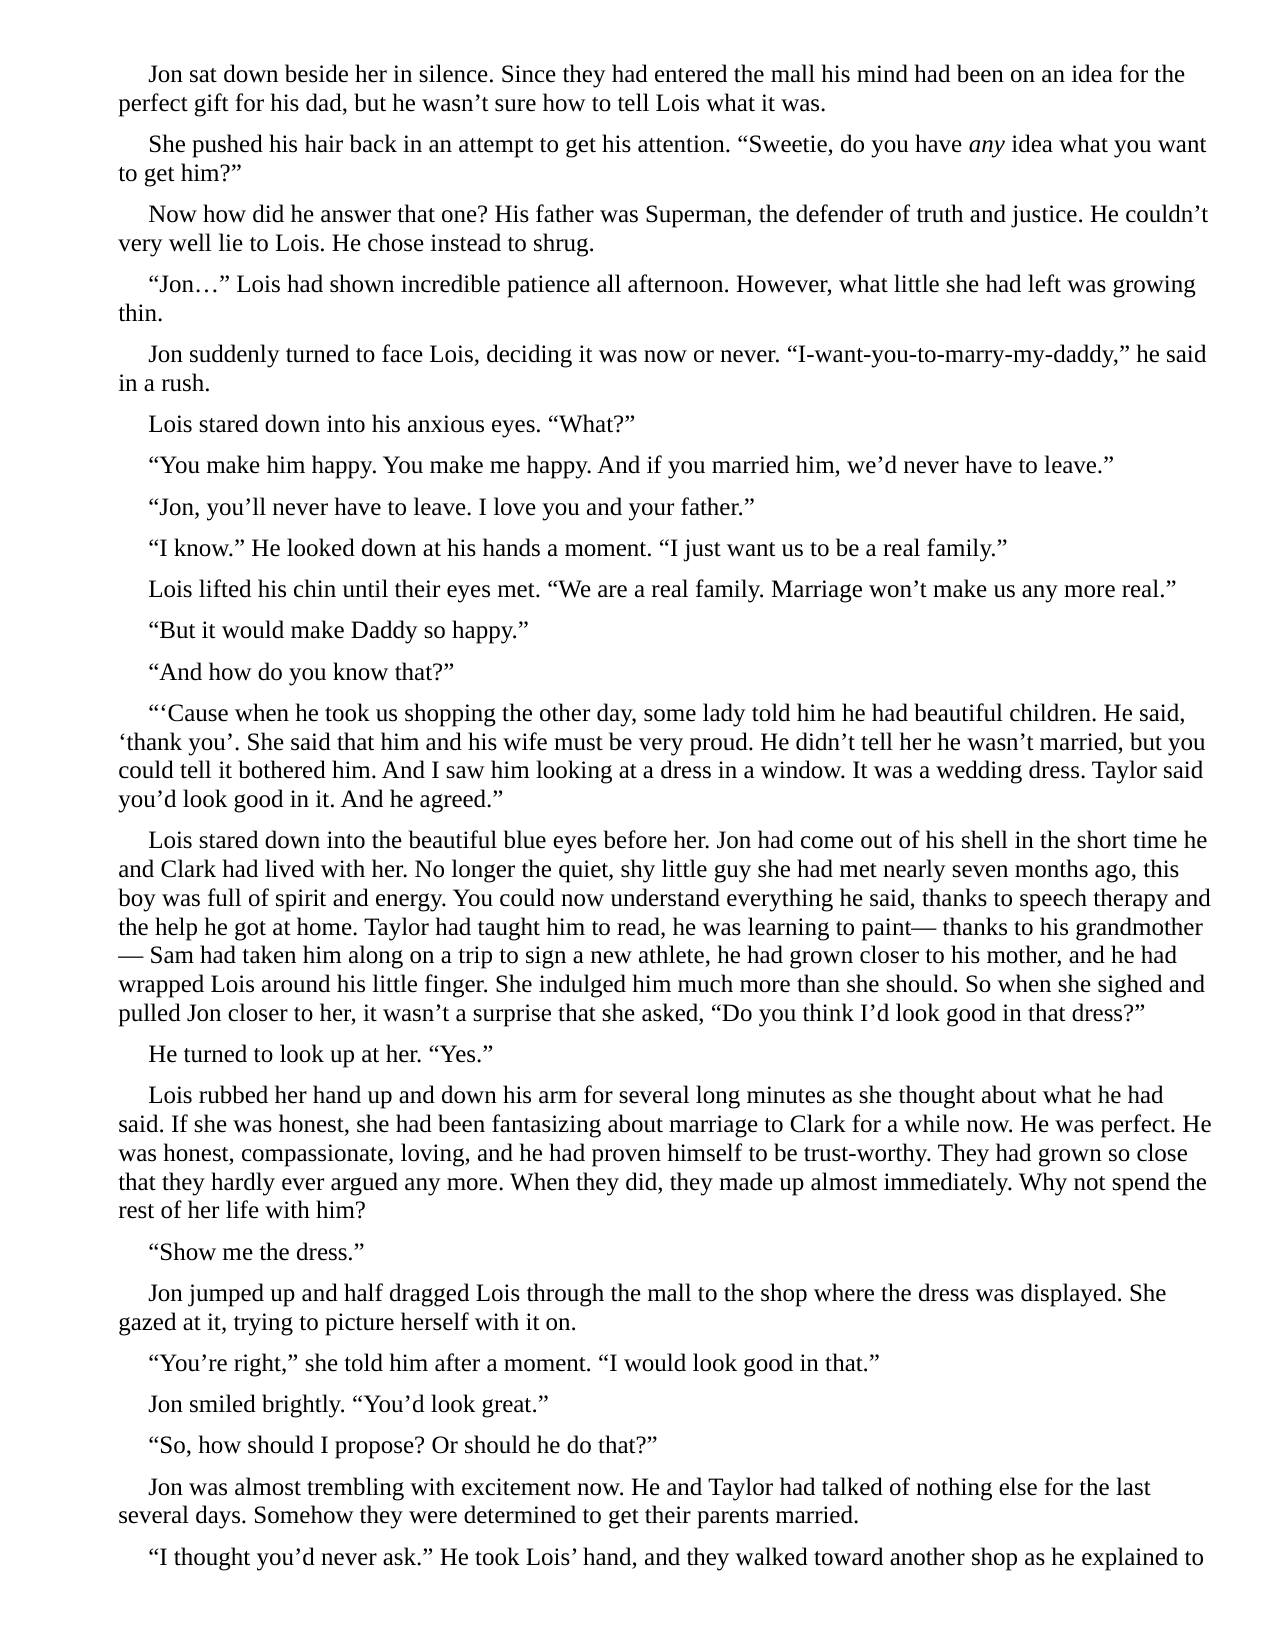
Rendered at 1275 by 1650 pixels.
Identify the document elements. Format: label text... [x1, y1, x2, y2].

text Lois stared down into the beautiful blue eyes before her. Jon had come out of his shell in the short time he and Clark had lived with her. No longer the quiet, shy little guy she had met nearly seven months ago, this boy was full of spirit and energy. You could now understand everything he said, thanks to speech therapy and the help he got at home. Taylor had taught him to read, he was learning to paint— thanks to his grandmother— Sam had taken him along on a trip to sign a new athlete, he had grown closer to his mother, and he had wrapped Lois around his little finger. She indulged him much more than she should. So when she sighed and pulled Jon closer to her, it wasn’t a surprise that she asked, “Do you think I’d look good in that dress?” [118, 825, 1216, 1027]
text “And how do you know that?” [118, 657, 1216, 685]
text Lois lifted his chin until their eyes met. “We are a real family. Marriage won’t make us any more real.” [118, 574, 1216, 603]
text “‘Cause when he took us shopping the other day, some lady told him he had beautiful children. He said, ‘thank you’. She said that him and his wife must be very proud. He didn’t tell her he wasn’t married, but you could tell it bothered him. And I saw him looking at a dress in a window. It was a wedding dress. Taylor said you’d look good in it. And he agreed.” [118, 698, 1216, 813]
text “Jon, you’ll never have to leave. I love you and your father.” [118, 492, 1216, 520]
text “So, how should I propose? Or should he do that?” [118, 1430, 1216, 1459]
text “Jon…” Lois had shown incredible patience all afternoon. However, what little she had left was growing thin. [118, 269, 1216, 327]
text Jon jumped up and half dragged Lois through the mall to the shop where the dress was displayed. She gazed at it, trying to picture herself with it on. [118, 1278, 1216, 1335]
text Jon smiled brightly. “You’d look great.” [118, 1389, 1216, 1418]
text Lois stared down into his anxious eyes. “What?” [118, 409, 1216, 438]
text Jon suddenly turned to face Lois, deciding it was now or never. “I-want-you-to-marry-my-daddy,” he said in a rush. [118, 339, 1216, 397]
text “Show me the dress.” [118, 1237, 1216, 1265]
text “I know.” He looked down at his hands a moment. “I just want us to be a real family.” [118, 533, 1216, 562]
text He turned to look up at her. “Yes.” [118, 1039, 1216, 1068]
text Jon was almost trembling with excitement now. He and Taylor had talked of nothing else for the last several days. Somehow they were determined to get their parents married. [118, 1472, 1216, 1529]
text Jon sat down beside her in silence. Since they had entered the mall his mind had been on an idea for the perfect gift for his dad, but he wasn’t sure how to tell Lois what it was. [118, 59, 1216, 117]
text Lois rubbed her hand up and down his arm for several long minutes as she thought about what he had said. If she was honest, she had been fantasizing about marriage to Clark for a while now. He was perfect. He was honest, compassionate, loving, and he had proven himself to be trust-worthy. They had grown so close that they hardly ever argued any more. When they did, they made up almost immediately. Why not spend the rest of her life with him? [118, 1080, 1216, 1224]
text “You’re right,” she told him after a moment. “I would look good in that.” [118, 1348, 1216, 1377]
text Now how did he answer that one? His father was Superman, the defender of truth and justice. He couldn’t very well lie to Lois. He chose instead to shrug. [118, 199, 1216, 257]
text “You make him happy. You make me happy. And if you married him, we’d never have to leave.” [118, 450, 1216, 479]
text She pushed his hair back in an attempt to get his attention. “Sweetie, do you have any idea what you want to get him?” [118, 129, 1216, 187]
text “I thought you’d never ask.” He took Lois’ hand, and they walked toward another shop as he explained to [118, 1542, 1216, 1570]
text “But it would make Daddy so happy.” [118, 615, 1216, 644]
